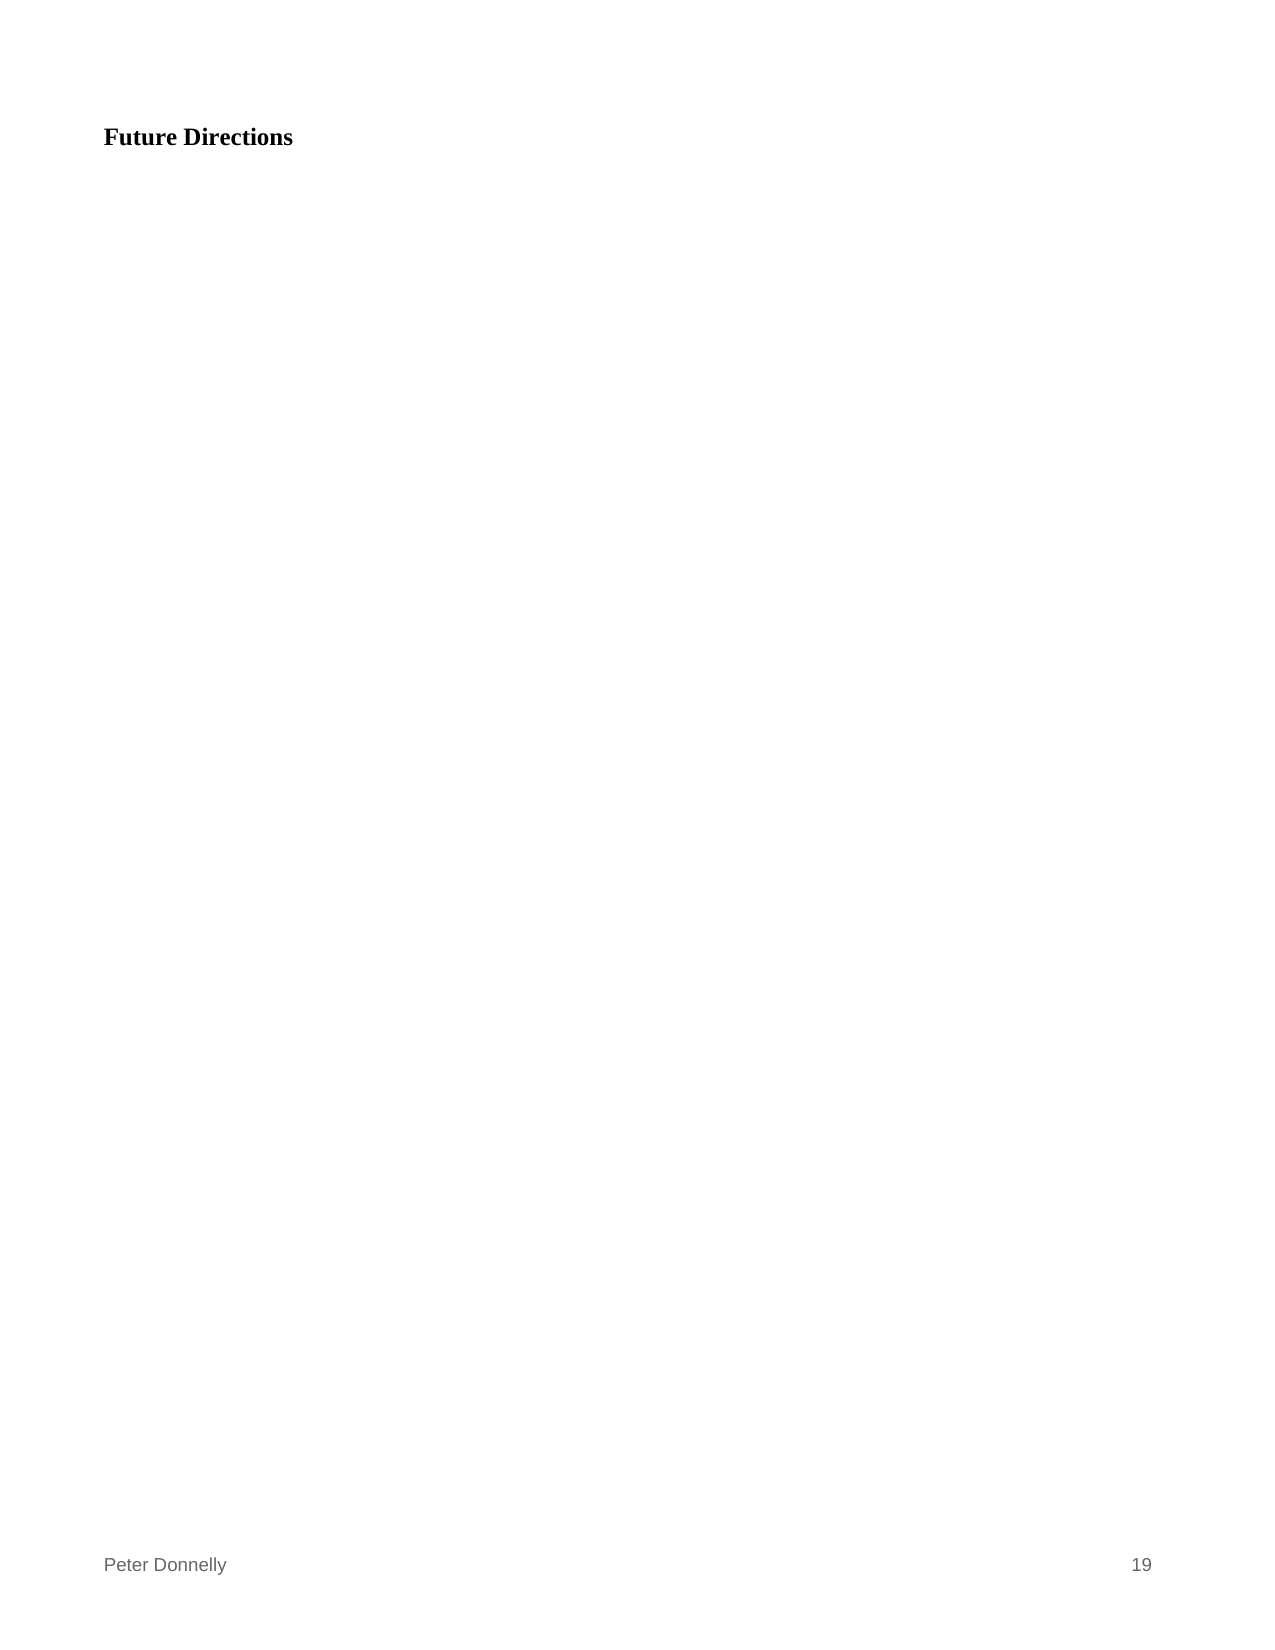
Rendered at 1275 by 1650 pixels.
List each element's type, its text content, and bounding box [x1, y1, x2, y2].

subtitle Future Directions [103, 122, 1181, 151]
